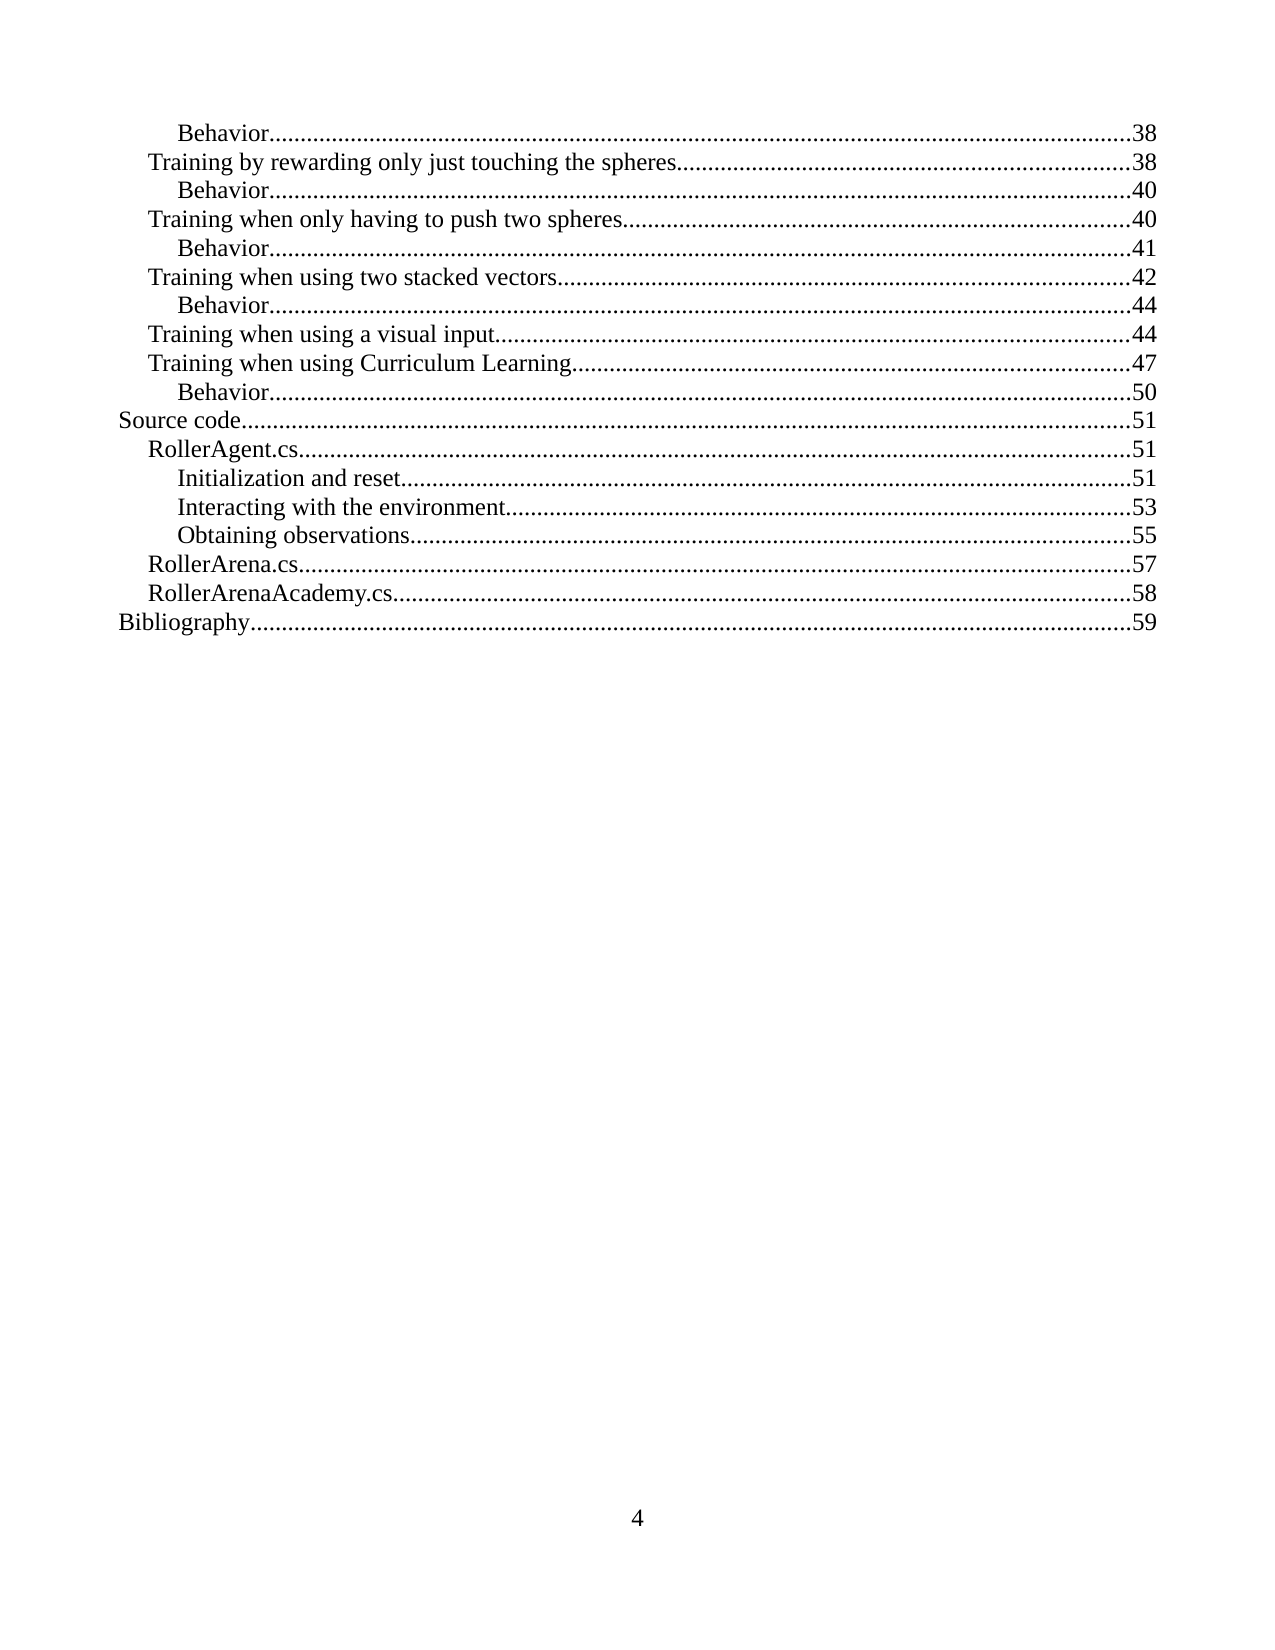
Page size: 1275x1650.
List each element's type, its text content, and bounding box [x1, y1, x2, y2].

text Training when using a visual input 44 [148, 319, 1157, 348]
text Training when only having to push two spheres 40 [148, 204, 1157, 233]
text RollerAgent.cs 51 [148, 434, 1157, 463]
text Behavior 50 [177, 377, 1157, 406]
text RollerArena.cs 57 [148, 549, 1157, 578]
text Training by rewarding only just touching the spheres 38 [148, 147, 1157, 176]
text Source code 51 [118, 406, 1157, 434]
text Obtaining observations 55 [177, 521, 1157, 549]
text Interacting with the environment 53 [177, 492, 1157, 521]
text Training when using Curriculum Learning 47 [148, 348, 1157, 377]
text Behavior 44 [177, 291, 1157, 319]
text Training when using two stacked vectors 42 [148, 262, 1157, 291]
text RollerArenaAcademy.cs 58 [148, 578, 1157, 607]
text Initialization and reset 51 [177, 463, 1157, 492]
text Behavior 41 [177, 233, 1157, 262]
text Bibliography 59 [118, 607, 1157, 636]
text Behavior 38 [177, 118, 1157, 147]
text Behavior 40 [177, 176, 1157, 204]
